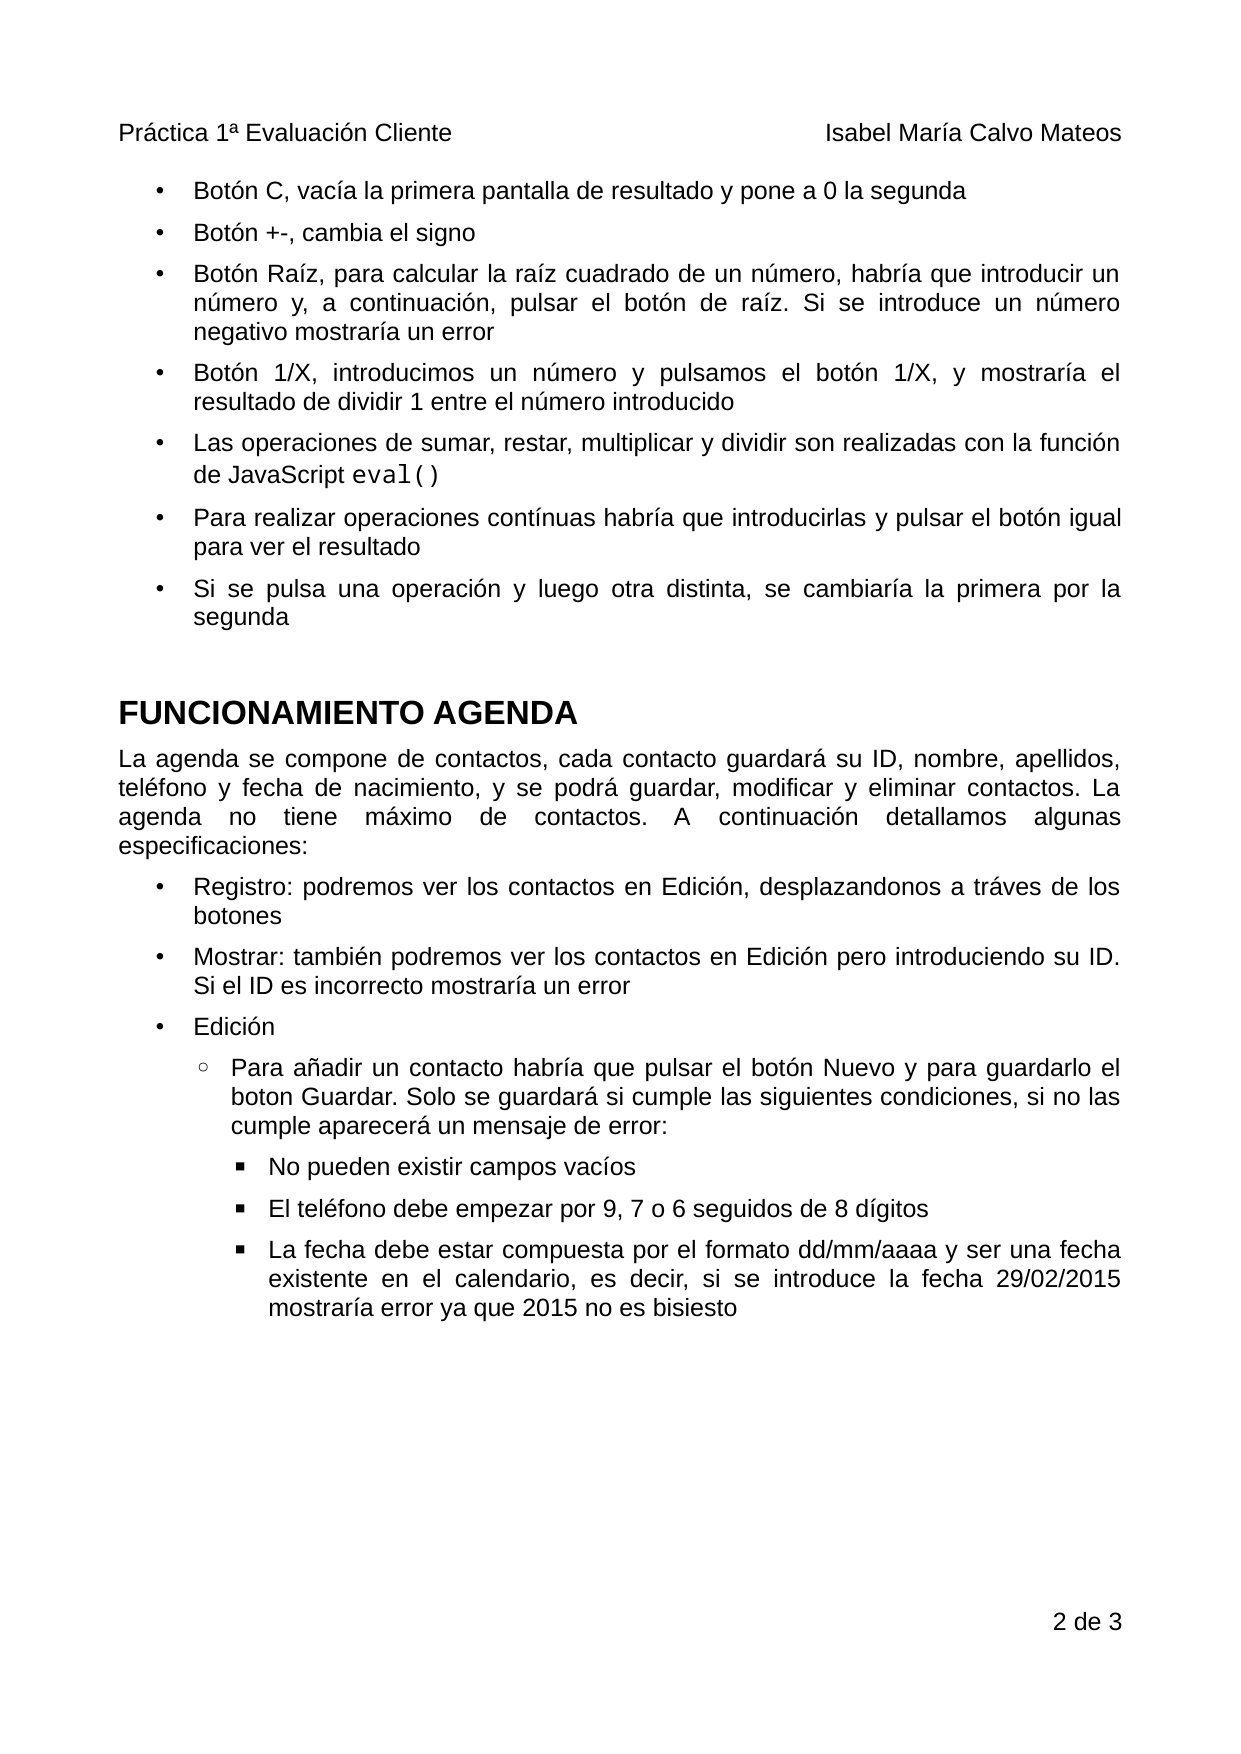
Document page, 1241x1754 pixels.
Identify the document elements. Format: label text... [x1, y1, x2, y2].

list Mostrar: también podremos ver los contactos en Edición pero introduciendo su ID. Si el ID es incorrecto mostraría un error [156, 942, 1122, 999]
text La agenda se compone de contactos, cada contacto guardará su ID, nombre, apellidos, teléfono y fecha de nacimiento, y se podrá guardar, modificar y eliminar contactos. La agenda no tiene máximo de contactos. A continuación detallamos algunas especificaciones: [118, 744, 1122, 859]
list Botón +-, cambia el signo [156, 218, 1122, 247]
list La fecha debe estar compuesta por el formato dd/mm/aaaa y ser una fecha existente en el calendario, es decir, si se introduce la fecha 29/02/2015 mostraría error ya que 2015 no es bisiesto [231, 1235, 1122, 1321]
list Para añadir un contacto habría que pulsar el botón Nuevo y para guardarlo el boton Guardar. Solo se guardará si cumple las siguientes condiciones, si no las cumple aparecerá un mensaje de error: [193, 1053, 1122, 1140]
subtitle FUNCIONAMIENTO AGENDA [118, 693, 1122, 732]
list Las operaciones de sumar, restar, multiplicar y dividir son realizadas con la función de JavaScript eval() [156, 428, 1122, 491]
list Edición [156, 1012, 1122, 1041]
list Botón C, vacía la primera pantalla de resultado y pone a 0 la segunda [156, 176, 1122, 205]
list Botón Raíz, para calcular la raíz cuadrado de un número, habría que introducir un número y, a continuación, pulsar el botón de raíz. Si se introduce un número negativo mostraría un error [156, 259, 1122, 345]
list El teléfono debe empezar por 9, 7 o 6 seguidos de 8 dígitos [231, 1194, 1122, 1222]
list Botón 1/X, introducimos un número y pulsamos el botón 1/X, y mostraría el resultado de dividir 1 entre el número introducido [156, 358, 1122, 416]
list Si se pulsa una operación y luego otra distinta, se cambiaría la primera por la segunda [156, 573, 1122, 631]
list No pueden existir campos vacíos [231, 1152, 1122, 1181]
list Para realizar operaciones contínuas habría que introducirlas y pulsar el botón igual para ver el resultado [156, 503, 1122, 561]
list Registro: podremos ver los contactos en Edición, desplazandonos a tráves de los botones [156, 872, 1122, 929]
